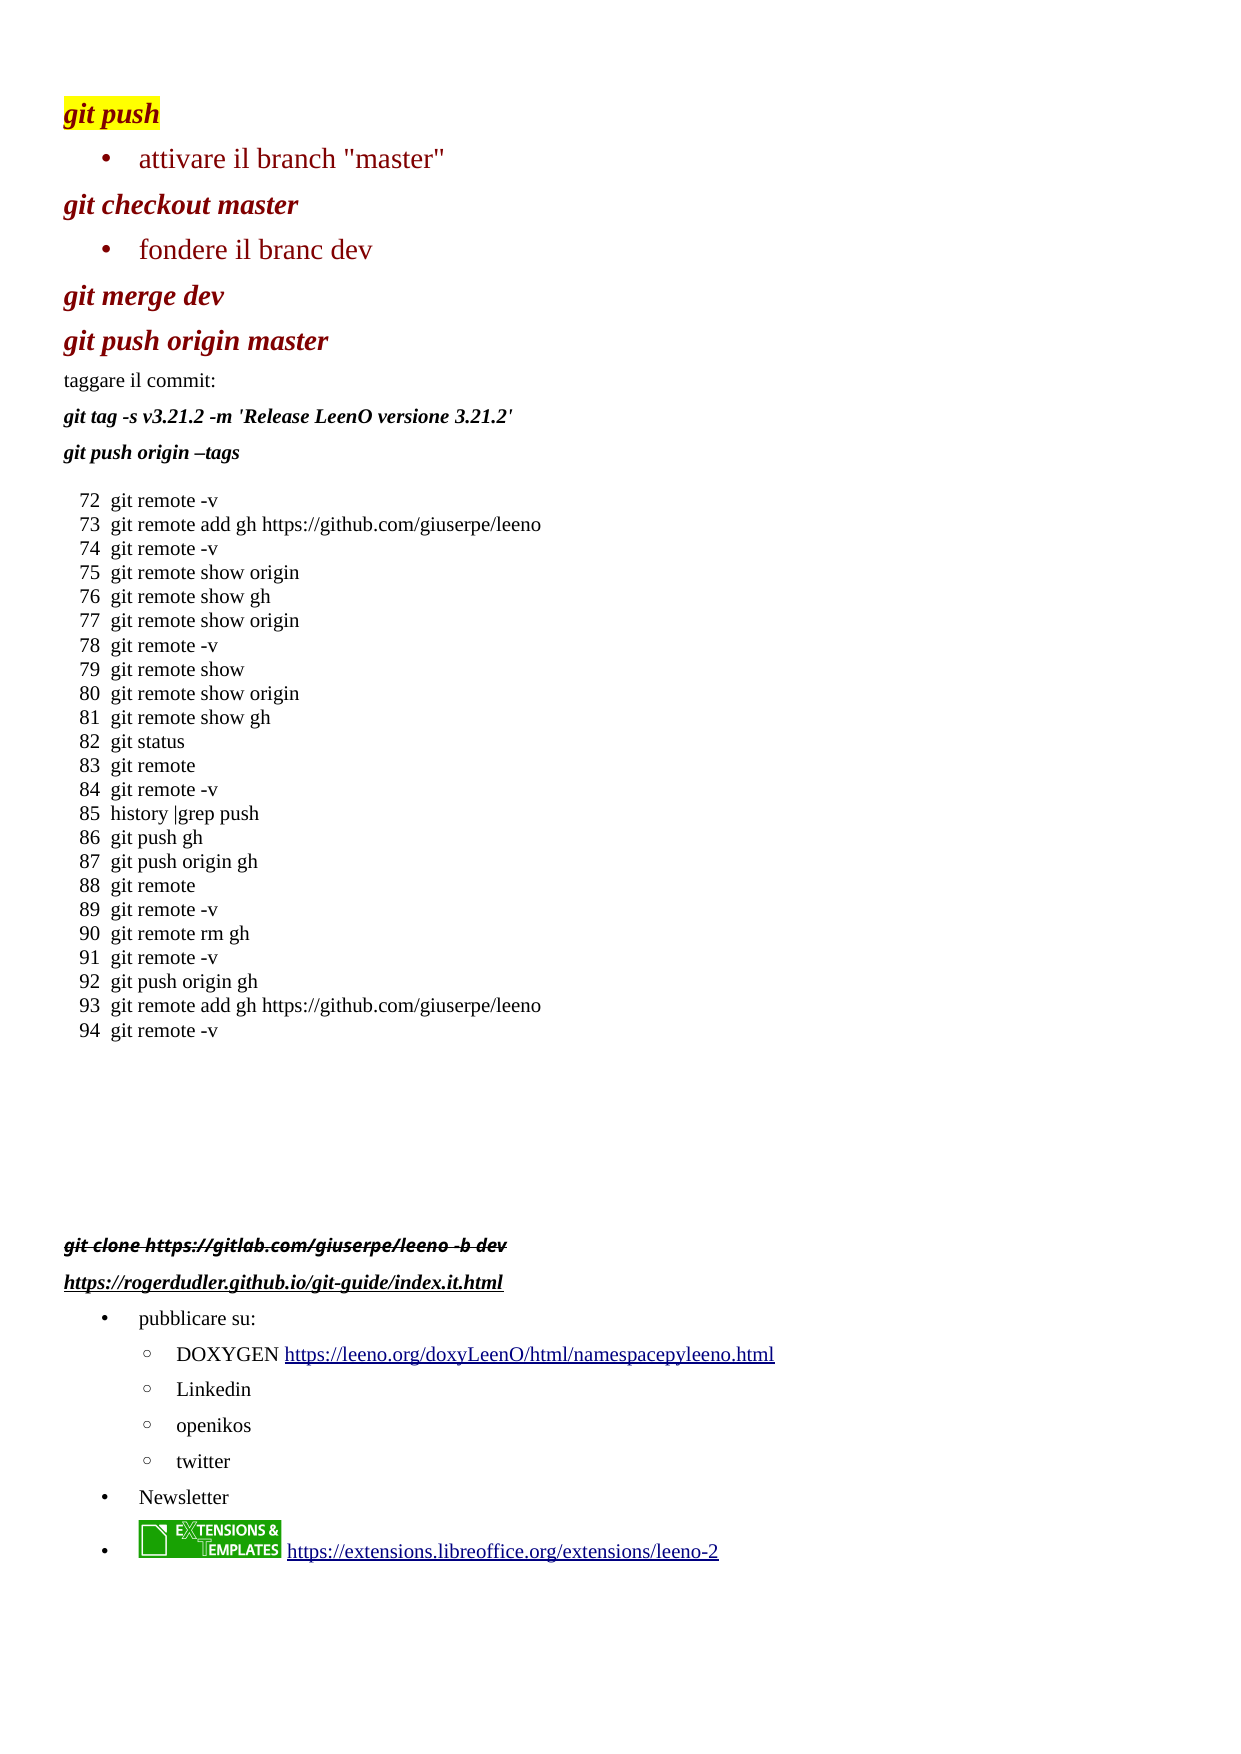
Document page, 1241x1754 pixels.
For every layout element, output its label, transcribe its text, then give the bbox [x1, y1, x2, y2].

text 76 git remote show gh [63, 584, 1185, 608]
list attivare il branch "master" [101, 142, 1185, 175]
text git push origin –tags [63, 440, 1185, 464]
text 77 git remote show origin [63, 608, 1185, 632]
text 91 git remote -v [63, 945, 1185, 969]
text https://rogerdudler.github.io/git-guide/index.it.html [63, 1270, 1185, 1294]
text 93 git remote add gh https://github.com/giuserpe/leeno [63, 993, 1185, 1017]
list openikos [138, 1413, 1185, 1437]
text 85 history |grep push [63, 801, 1185, 825]
text git clone https://gitlab.com/giuserpe/leeno -b dev [63, 1232, 1185, 1258]
text 84 git remote -v [63, 777, 1185, 801]
text 80 git remote show origin [63, 681, 1185, 705]
text 89 git remote -v [63, 897, 1185, 921]
list https://extensions.libreoffice.org/extensions/leeno-2 [101, 1521, 1185, 1563]
text 82 git status [63, 729, 1185, 753]
text 73 git remote add gh https://github.com/giuserpe/leeno [63, 512, 1185, 536]
list fondere il branc dev [101, 232, 1185, 266]
text 78 git remote -v [63, 632, 1185, 657]
text 74 git remote -v [63, 536, 1185, 560]
text git push origin master [63, 323, 1185, 357]
text 86 git push gh [63, 825, 1185, 849]
text 81 git remote show gh [63, 705, 1185, 729]
text git push [63, 96, 1185, 130]
text 79 git remote show [63, 657, 1185, 681]
list Newsletter [101, 1485, 1185, 1509]
text 90 git remote rm gh [63, 921, 1185, 945]
list twitter [138, 1449, 1185, 1473]
text git merge dev [63, 278, 1185, 311]
text git tag -s v3.21.2 -m 'Release LeenO versione 3.21.2' [63, 404, 1185, 428]
picture [138, 1520, 282, 1558]
text 83 git remote [63, 753, 1185, 777]
list Linkedin [138, 1377, 1185, 1401]
text 75 git remote show origin [63, 560, 1185, 584]
text 87 git push origin gh [63, 849, 1185, 873]
list pubblicare su: [101, 1306, 1185, 1330]
list DOXYGEN https://leeno.org/doxyLeenO/html/namespacepyleeno.html [138, 1341, 1185, 1366]
text 88 git remote [63, 873, 1185, 897]
text 94 git remote -v [63, 1017, 1185, 1042]
text 72 git remote -v [63, 488, 1185, 512]
text 92 git push origin gh [63, 969, 1185, 993]
text taggare il commit: [63, 368, 1185, 392]
text git checkout master [63, 187, 1185, 221]
